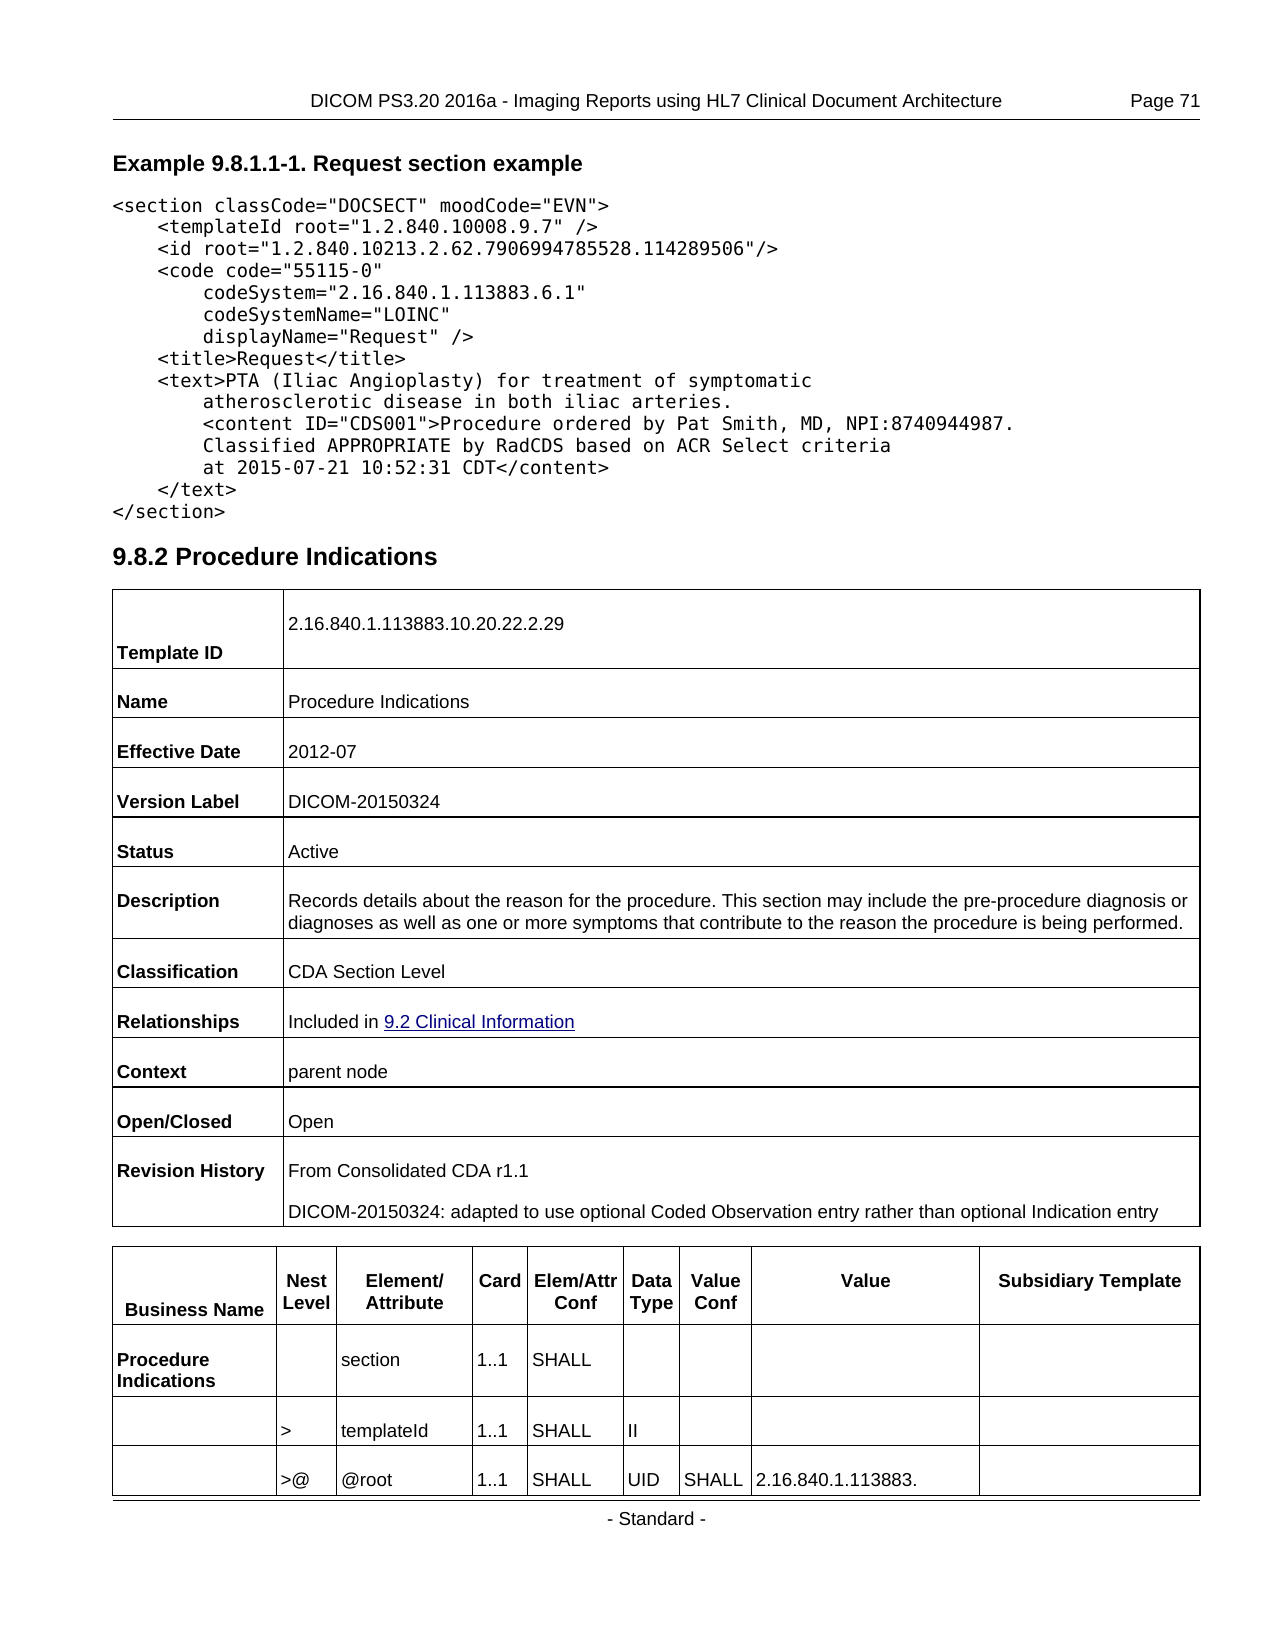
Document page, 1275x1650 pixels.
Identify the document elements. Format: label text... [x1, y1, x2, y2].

table_cell SHALL [528, 1397, 623, 1445]
table_cell Context [113, 1038, 283, 1086]
table_cell SHALL [528, 1446, 623, 1495]
table_cell 1..1 [473, 1397, 527, 1445]
table_cell section [337, 1325, 472, 1396]
table_cell Status [113, 818, 283, 866]
table_cell parent node [284, 1038, 1199, 1086]
table_cell SHALL [528, 1325, 623, 1396]
table_cell 2012-07 [284, 718, 1199, 767]
table_header Template ID [113, 590, 283, 667]
text 9.8.2 Procedure Indications [112, 541, 1200, 570]
table_cell II [624, 1397, 679, 1445]
table_cell Procedure Indications [284, 669, 1199, 717]
table_cell > [277, 1397, 336, 1445]
table_cell 1..1 [473, 1446, 527, 1495]
table_cell Active [284, 818, 1199, 866]
table_header Subsidiary Template [980, 1247, 1199, 1324]
table_cell [980, 1446, 1199, 1495]
table_cell Relationships [113, 988, 283, 1037]
table_header Card [473, 1247, 527, 1324]
table_cell [980, 1325, 1199, 1396]
table_header Data Type [624, 1247, 679, 1324]
table_cell Open/Closed [113, 1088, 283, 1136]
table_cell Description [113, 867, 283, 937]
table_cell Name [113, 669, 283, 717]
table_cell Revision History [113, 1137, 283, 1226]
table_cell Included in 9.2 Clinical Information [284, 988, 1199, 1037]
table_header Elem/Attr Conf [528, 1247, 623, 1324]
table_cell Procedure​Indications [113, 1325, 276, 1396]
table_cell [624, 1325, 679, 1396]
table_cell [980, 1397, 1199, 1445]
table_header Value [752, 1247, 979, 1324]
table_cell >@ [277, 1446, 336, 1495]
table_cell SHALL [680, 1446, 751, 1495]
table_cell DICOM-20150324 [284, 768, 1199, 816]
table_cell Classification [113, 939, 283, 987]
table_cell CDA Section Level [284, 939, 1199, 987]
table_cell [752, 1325, 979, 1396]
table_cell UID [624, 1446, 679, 1495]
table_cell [680, 1325, 751, 1396]
table_header Nest Level [277, 1247, 336, 1324]
table_cell [113, 1397, 276, 1445]
table_cell [752, 1397, 979, 1445]
table_cell Version Label [113, 768, 283, 816]
table_cell @root [337, 1446, 472, 1495]
table_cell [277, 1325, 336, 1396]
table_cell 2.16.840.1.113883.​ [752, 1446, 979, 1495]
table_header 2.16.840.1.113883.​10.20.22.2.29 [284, 590, 1199, 667]
table_cell template​Id [337, 1397, 472, 1445]
table_header Value Conf [680, 1247, 751, 1324]
table_header Business Name [113, 1247, 276, 1324]
text <section classCode="DOCSECT" moodCode="EVN"> <templateId root="1.2.840.10008.9.7" /> <id root="1.2.840.10213.2.62.7906994785528.114289506"/> <code code="55115-0" codeSystem="2.16.840.1.113883.6.1" codeSystemName="LOINC" displayName="Request" /> <title>Request</title> <text>PTA (Iliac Angioplasty) for treatment of symptomatic atherosclerotic disease in both iliac arteries. <content ID="CDS001">Procedure ordered by Pat Smith, MD, NPI:8740944987. Classified APPROPRIATE by RadCDS based on ACR Select criteria at 2015-07-21 10:52:31 CDT</content> </text> </section> [112, 194, 1200, 523]
text Example 9.8.1.1-1. Request section example [112, 150, 1200, 176]
table_cell Open [284, 1088, 1199, 1136]
table_cell [113, 1446, 276, 1495]
table_cell Records details about the reason for the procedure. This section may include the pre-procedure diagnosis or diagnoses as well as one or more symptoms that contribute to the reason the procedure is being performed. [284, 867, 1199, 937]
table_cell [680, 1397, 751, 1445]
table_cell Effective Date [113, 718, 283, 767]
table_header Element/​Attribute [337, 1247, 472, 1324]
table_cell From Consolidated CDA r1.1 DICOM-20150324: adapted to use optional Coded Observation entry rather than optional Indication entry [284, 1137, 1199, 1226]
table_cell 1..1 [473, 1325, 527, 1396]
